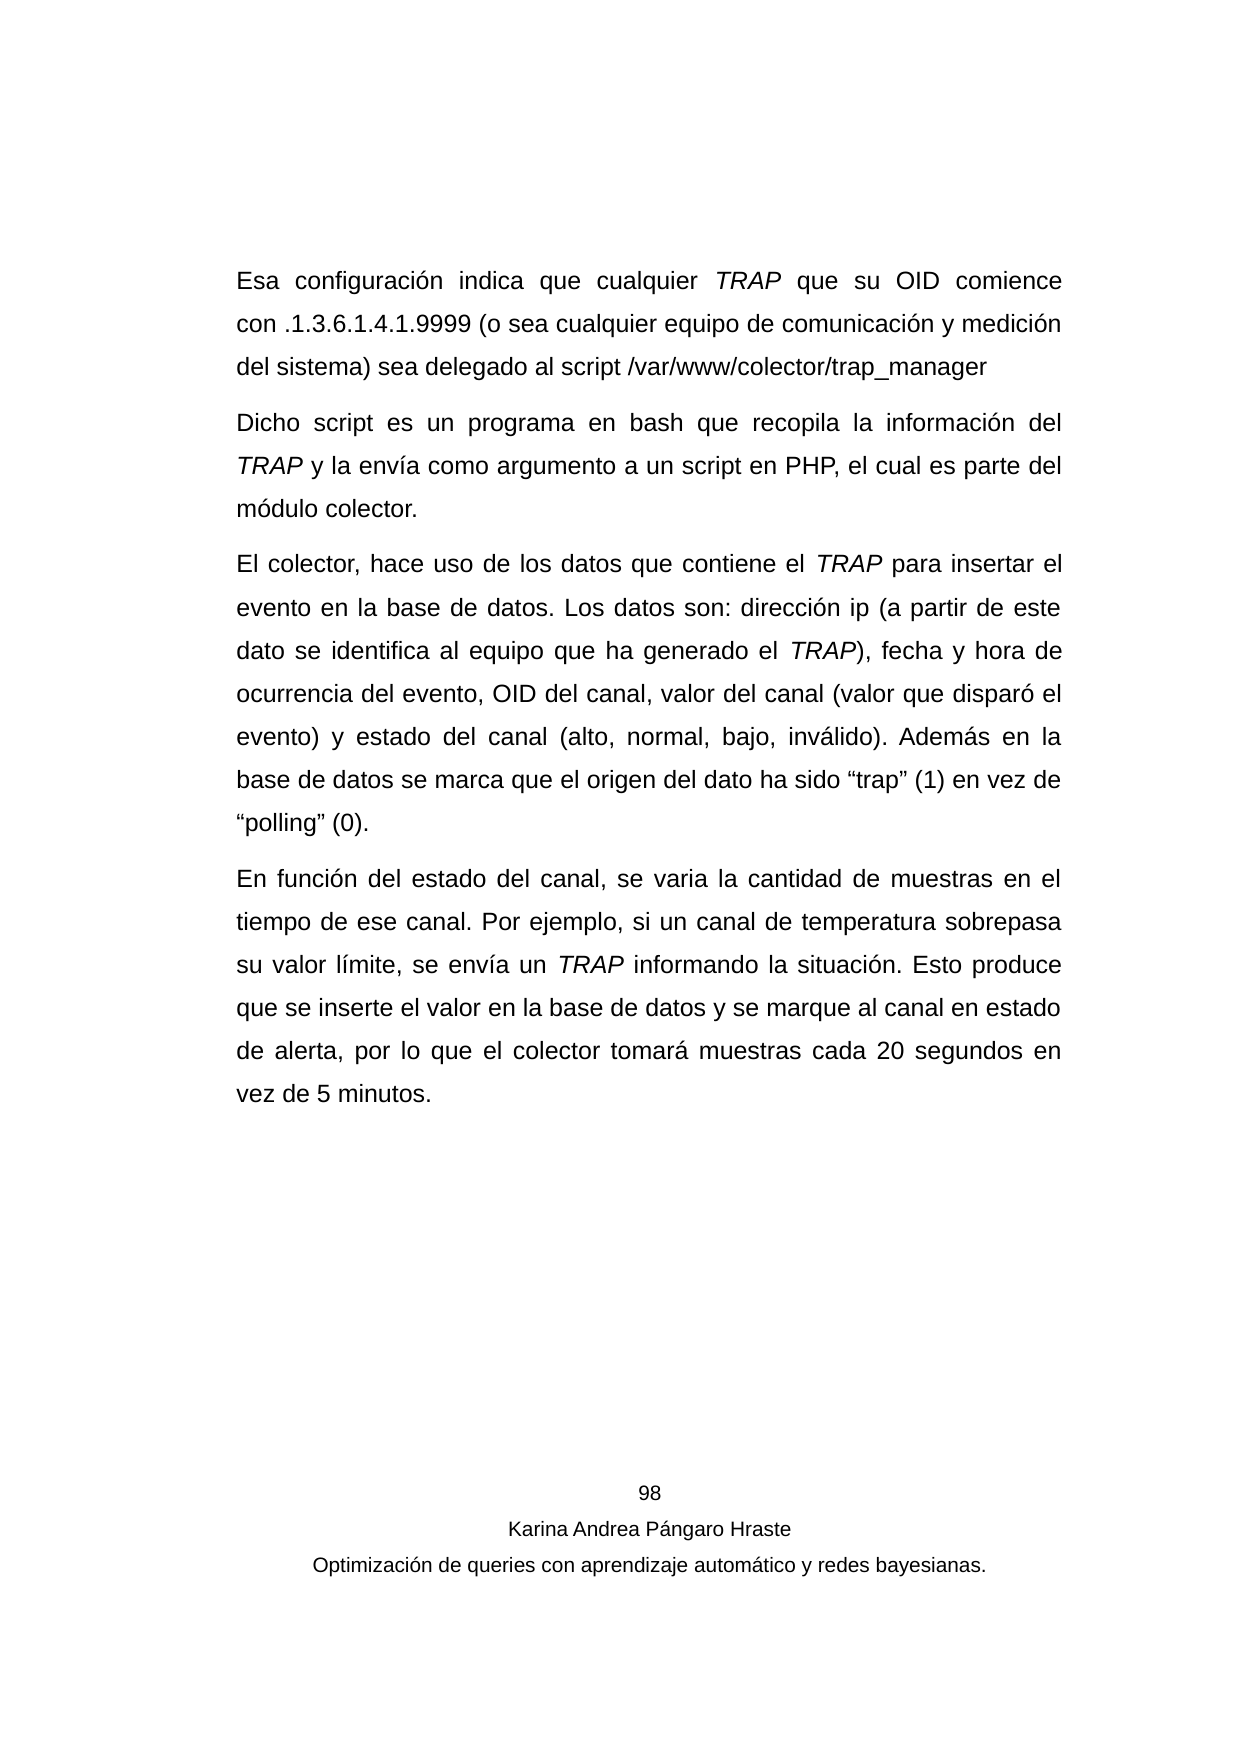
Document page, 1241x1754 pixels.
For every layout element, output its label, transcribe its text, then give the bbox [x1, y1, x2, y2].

text En función del estado del canal, se varia la cantidad de muestras en el tiempo de ese canal. Por ejemplo, si un canal de temperatura sobrepasa su valor límite, se envía un TRAP informando la situación. Esto produce que se inserte el valor en la base de datos y se marque al canal en estado de alerta, por lo que el colector tomará muestras cada 20 segundos en vez de 5 minutos. [236, 864, 1063, 1108]
text Dicho script es un programa en bash que recopila la información del TRAP y la envía como argumento a un script en PHP, el cual es parte del módulo colector. [236, 408, 1063, 523]
text El colector, hace uso de los datos que contiene el TRAP para insertar el evento en la base de datos. Los datos son: dirección ip (a partir de este dato se identifica al equipo que ha generado el TRAP), fecha y hora de ocurrencia del evento, OID del canal, valor del canal (valor que disparó el evento) y estado del canal (alto, normal, bajo, inválido). Además en la base de datos se marca que el origen del dato ha sido “trap” (1) en vez de “polling” (0). [236, 549, 1063, 837]
text Esa configuración indica que cualquier TRAP que su OID comience con .1.3.6.1.4.1.9999 (o sea cualquier equipo de comunicación y medición del sistema) sea delegado al script /var/www/colector/trap_manager [236, 266, 1063, 381]
